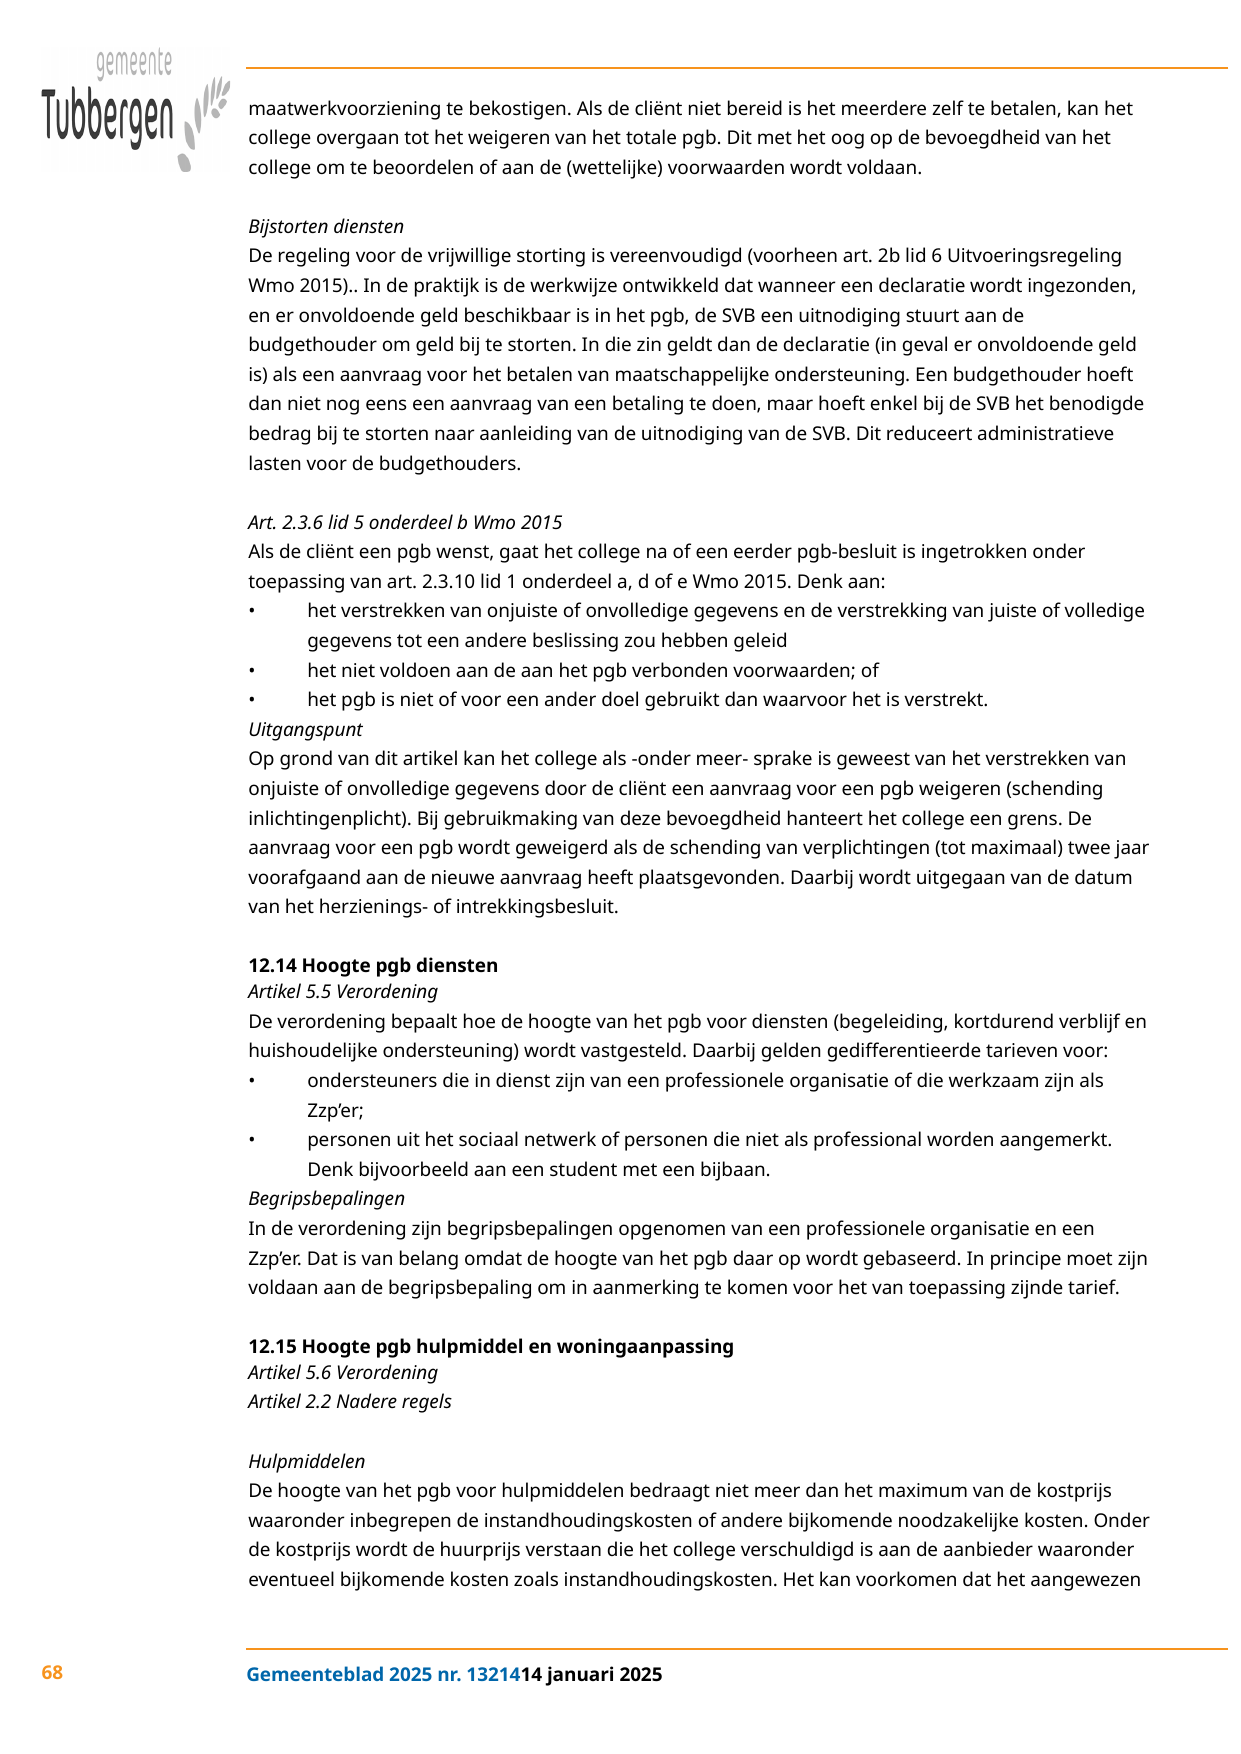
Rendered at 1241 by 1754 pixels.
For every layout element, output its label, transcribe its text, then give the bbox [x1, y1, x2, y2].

text Bijstorten diensten [248, 213, 1152, 239]
text Artikel 2.2 Nadere regels [248, 1389, 1152, 1414]
text Op grond van dit artikel kan het college als -onder meer- sprake is geweest van het verstrekken van onjuiste of onvolledige gegevens door de cliënt een aanvraag voor een pgb weigeren (schending inlichtingenplicht). Bij gebruikmaking van deze bevoegdheid hanteert het college een grens. De aanvraag voor een pgb wordt geweigerd als de schending van verplichtingen (tot maximaal) twee jaar voorafgaand aan de nieuwe aanvraag heeft plaatsgevonden. Daarbij wordt uitgegaan van de datum van het herzienings- of intrekkingsbesluit. [248, 746, 1152, 919]
text De regeling voor de vrijwillige storting is vereenvoudigd (voorheen art. 2b lid 6 Uitvoeringsregeling Wmo 2015).. In de praktijk is de werkwijze ontwikkeld dat wanneer een declaratie wordt ingezonden, en er onvoldoende geld beschikbaar is in het pgb, de SVB een uitnodiging stuurt aan de budgethouder om geld bij te storten. In die zin geldt dan de declaratie (in geval er onvoldoende geld is) als een aanvraag voor het betalen van maatschappelijke ondersteuning. Een budgethouder hoeft dan niet nog eens een aanvraag van een betaling te doen, maar hoeft enkel bij de SVB het benodigde bedrag bij te storten naar aanleiding van de uitnodiging van de SVB. Dit reduceert administratieve lasten voor de budgethouders. [248, 243, 1152, 476]
list ondersteuners die in dienst zijn van een professionele organisatie of die werkzaam zijn als Zzp’er; [248, 1067, 1152, 1122]
text maatwerkvoorziening te bekostigen. Als de cliënt niet bereid is het meerdere zelf te betalen, kan het college overgaan tot het weigeren van het totale pgb. Dit met het oog op de bevoegdheid van het college om te beoordelen of aan de (wettelijke) voorwaarden wordt voldaan. [248, 95, 1152, 180]
text Art. 2.3.6 lid 5 onderdeel b Wmo 2015 [248, 509, 1152, 535]
text Hulpmiddelen [248, 1448, 1152, 1474]
list personen uit het sociaal netwerk of personen die niet als professional worden aangemerkt. Denk bijvoorbeeld aan een student met een bijbaan. [248, 1126, 1152, 1182]
text 12.14 Hoogte pgb diensten [248, 953, 1152, 978]
list het verstrekken van onjuiste of onvolledige gegevens en de verstrekking van juiste of volledige gegevens tot een andere beslissing zou hebben geleid [248, 598, 1152, 653]
text Artikel 5.6 Verordening [248, 1359, 1152, 1385]
text De hoogte van het pgb voor hulpmiddelen bedraagt niet meer dan het maximum van de kostprijs waaronder inbegrepen de instandhoudingskosten of andere bijkomende noodzakelijke kosten. Onder de kostprijs wordt de huurprijs verstaan die het college verschuldigd is aan de aanbieder waaronder eventueel bijkomende kosten zoals instandhoudingskosten. Het kan voorkomen dat het aangewezen [248, 1477, 1152, 1592]
text Als de cliënt een pgb wenst, gaat het college na of een eerder pgb-besluit is ingetrokken onder toepassing van art. 2.3.10 lid 1 onderdeel a, d of e Wmo 2015. Denk aan: [248, 538, 1152, 594]
list het niet voldoen aan de aan het pgb verbonden voorwaarden; of [248, 657, 1152, 683]
text Artikel 5.5 Verordening [248, 978, 1152, 1004]
text In de verordening zijn begripsbepalingen opgenomen van een professionele organisatie en een Zzp’er. Dat is van belang omdat de hoogte van het pgb daar op wordt gebaseerd. In principe moet zijn voldaan aan de begripsbepaling om in aanmerking te komen voor het van toepassing zijnde tarief. [248, 1215, 1152, 1300]
list het pgb is niet of voor een ander doel gebruikt dan waarvoor het is verstrekt. [248, 686, 1152, 712]
picture [41, 47, 231, 172]
text Begripsbepalingen [248, 1186, 1152, 1211]
text De verordening bepaalt hoe de hoogte van het pgb voor diensten (begeleiding, kortdurend verblijf en huishoudelijke ondersteuning) wordt vastgesteld. Daarbij gelden gedifferentieerde tarieven voor: [248, 1008, 1152, 1063]
text Uitgangspunt [248, 716, 1152, 742]
text 12.15 Hoogte pgb hulpmiddel en woningaanpassing [248, 1333, 1152, 1359]
